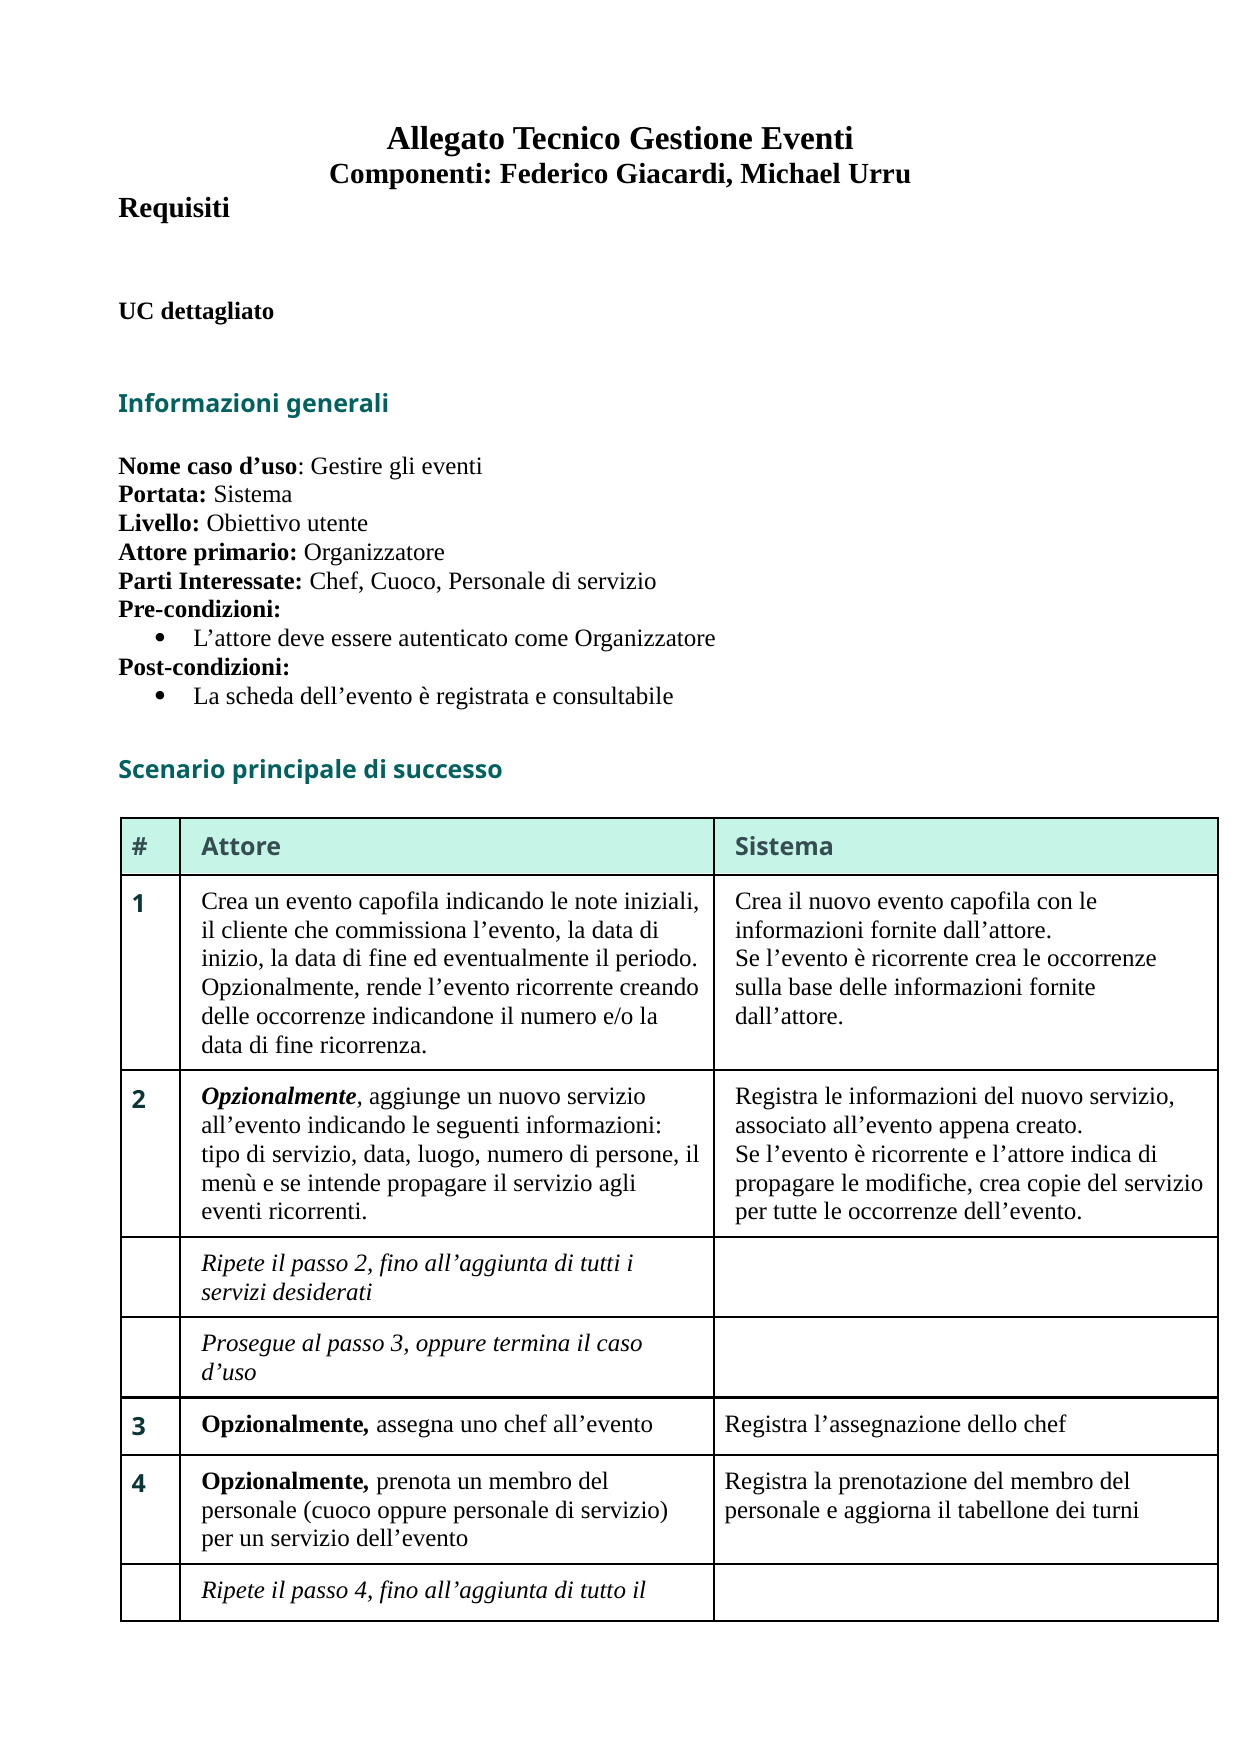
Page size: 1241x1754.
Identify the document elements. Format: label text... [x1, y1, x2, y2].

table_cell 2 [122, 1071, 179, 1236]
table_cell 3 [122, 1399, 179, 1453]
table_cell [715, 1238, 1217, 1316]
table_header Sistema [715, 819, 1217, 873]
text Post-condizioni: [118, 652, 1122, 681]
table_header # [122, 819, 179, 873]
table_cell 1 [122, 876, 179, 1069]
table_cell Ripete il passo 2, fino all’aggiunta di tutti i servizi desiderati [181, 1238, 713, 1316]
text Pre-condizioni: [118, 594, 1122, 623]
table_header Attore [181, 819, 713, 873]
table_cell [122, 1238, 179, 1316]
table_cell [715, 1318, 1217, 1396]
text UC dettagliato [118, 296, 1122, 325]
subtitle Informazioni generali [118, 386, 1122, 419]
table_cell Registra le informazioni del nuovo servizio, associato all’evento appena creato. Se l’evento è ricorrente e l’attore indica di propagare le modifiche, crea copie del servizio per tutte le occorrenze dell’evento. [715, 1071, 1217, 1236]
list La scheda dell’evento è registrata e consultabile [156, 681, 1122, 709]
text Requisiti [118, 190, 1122, 223]
table_cell Opzionalmente, assegna uno chef all’evento [181, 1399, 713, 1453]
table_cell Registra l’assegnazione dello chef [715, 1399, 1217, 1453]
table_cell [715, 1565, 1217, 1619]
subtitle Scenario principale di successo [118, 751, 1122, 785]
text Portata: Sistema [118, 479, 1122, 508]
text Allegato Tecnico Gestione Eventi [118, 118, 1122, 156]
table_cell 4 [122, 1456, 179, 1563]
text Nome caso d’uso: Gestire gli eventi [118, 451, 1122, 479]
table_cell Prosegue al passo 3, oppure termina il caso d’uso [181, 1318, 713, 1396]
table_cell Registra la prenotazione del membro del personale e aggiorna il tabellone dei turni [715, 1456, 1217, 1563]
table_cell Crea il nuovo evento capofila con le informazioni fornite dall’attore. Se l’evento è ricorrente crea le occorrenze sulla base delle informazioni fornite dall’attore. [715, 876, 1217, 1069]
text Livello: Obiettivo utente [118, 508, 1122, 537]
text Attore primario: Organizzatore [118, 537, 1122, 566]
table_cell Opzionalmente, prenota un membro del personale (cuoco oppure personale di servizio) per un servizio dell’evento [181, 1456, 713, 1563]
list L’attore deve essere autenticato come Organizzatore [156, 623, 1122, 652]
table_cell Opzionalmente, aggiunge un nuovo servizio all’evento indicando le seguenti informazioni: tipo di servizio, data, luogo, numero di persone, il menù e se intende propagare il servizio agli eventi ricorrenti. [181, 1071, 713, 1236]
text Parti Interessate: Chef, Cuoco, Personale di servizio [118, 566, 1122, 594]
table_cell [122, 1318, 179, 1396]
table_cell Crea un evento capofila indicando le note iniziali, il cliente che commissiona l’evento, la data di inizio, la data di fine ed eventualmente il periodo. Opzionalmente, rende l’evento ricorrente creando delle occorrenze indicandone il numero e/o la data di fine ricorrenza. [181, 876, 713, 1069]
table_cell [122, 1565, 179, 1619]
table_cell Ripete il passo 4, fino all’aggiunta di tutto il [181, 1565, 713, 1619]
text Componenti: Federico Giacardi, Michael Urru [118, 156, 1122, 190]
